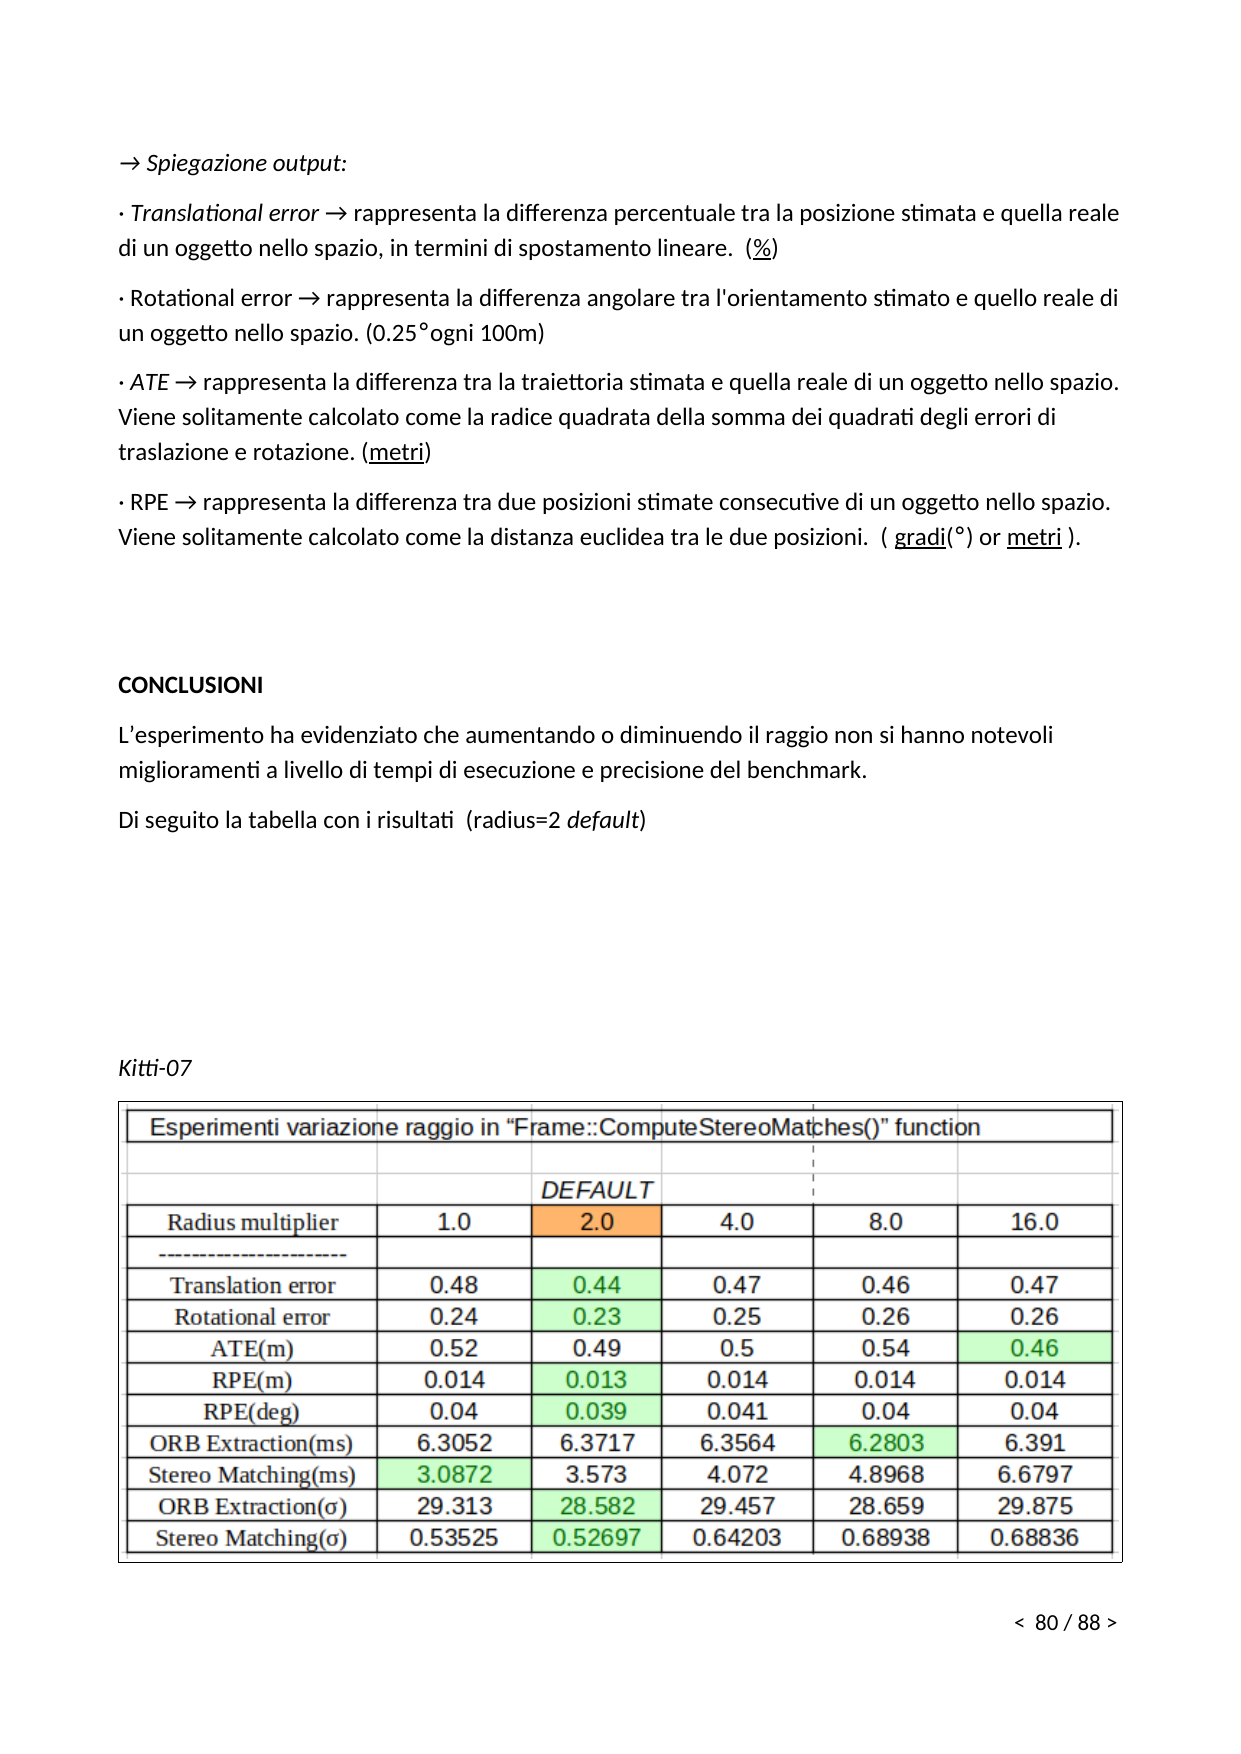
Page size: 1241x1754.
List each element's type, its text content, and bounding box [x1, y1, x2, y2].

picture [121, 1104, 1119, 1559]
text → Spiegazione output: [118, 148, 1122, 178]
text Di seguito la tabella con i risultati (radius=2 default) [118, 804, 1122, 834]
text · ATE → rappresenta la differenza tra la traiettoria stimata e quella reale di un oggetto nello spazio. Viene solitamente calcolato come la radice quadrata della somma dei quadrati degli errori di traslazione e rotazione. (metri) [118, 366, 1122, 467]
text · Translational error → rappresenta la differenza percentuale tra la posizione stimata e quella reale di un oggetto nello spazio, in termini di spostamento lineare. (%) [118, 197, 1122, 263]
text · Rotational error → rappresenta la differenza angolare tra l'orientamento stimato e quello reale di un oggetto nello spazio. (0.25°ogni 100m) [118, 282, 1122, 347]
text Kitti-07 [118, 1052, 1122, 1082]
text · RPE → rappresenta la differenza tra due posizioni stimate consecutive di un oggetto nello spazio. Viene solitamente calcolato come la distanza euclidea tra le due posizioni. ( gradi(°) or metri ). [118, 486, 1122, 551]
text CONCLUSIONI [118, 670, 1122, 700]
text L’esperimento ha evidenziato che aumentando o diminuendo il raggio non si hanno notevoli miglioramenti a livello di tempi di esecuzione e precisione del benchmark. [118, 719, 1122, 785]
